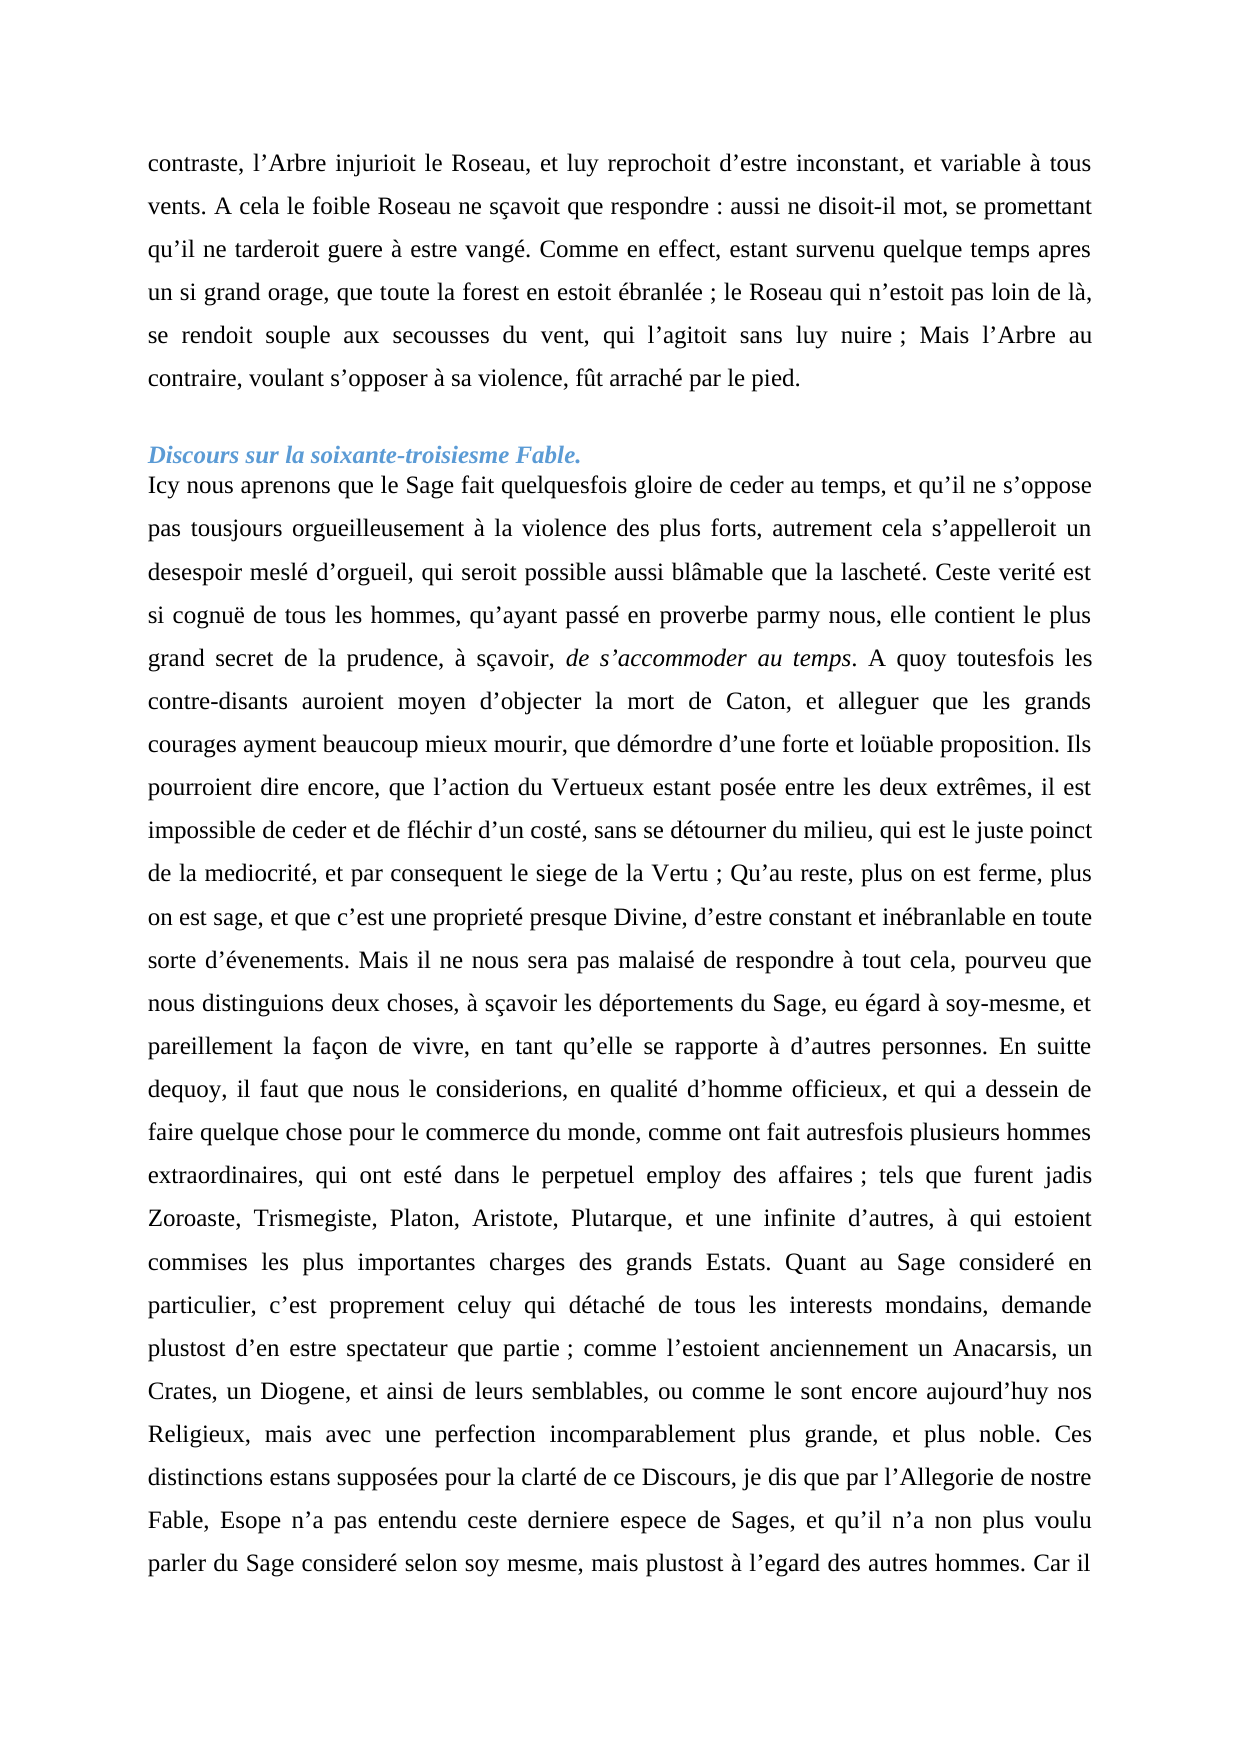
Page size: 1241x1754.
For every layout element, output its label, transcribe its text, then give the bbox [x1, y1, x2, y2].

text contraste, l’Arbre injurioit le Roseau, et luy reprochoit d’estre inconstant, et variable à tous vents. A cela le foible Roseau ne sçavoit que respondre : aussi ne disoit-il mot, se promettant qu’il ne tarderoit guere à estre vangé. Comme en effect, estant survenu quelque temps apres un si grand orage, que toute la forest en estoit ébranlée ; le Roseau qui n’estoit pas loin de là, se rendoit souple aux secousses du vent, qui l’agitoit sans luy nuire ; Mais l’Arbre au contraire, voulant s’opposer à sa violence, fût arraché par le pied. [148, 148, 1093, 392]
subtitle Discours sur la soixante-troisiesme Fable. [148, 440, 1093, 468]
text Icy nous aprenons que le Sage fait quelquesfois gloire de ceder au temps, et qu’il ne s’oppose pas tousjours orgueilleusement à la violence des plus forts, autrement cela s’appelleroit un desespoir meslé d’orgueil, qui seroit possible aussi blâmable que la lascheté. Ceste verité est si cognuë de tous les hommes, qu’ayant passé en proverbe parmy nous, elle contient le plus grand secret de la prudence, à sçavoir, de s’accommoder au temps. A quoy toutesfois les contre-disants auroient moyen d’objecter la mort de Caton, et alleguer que les grands courages ayment beaucoup mieux mourir, que démordre d’une forte et loüable proposition. Ils pourroient dire encore, que l’action du Vertueux estant posée entre les deux extrêmes, il est impossible de ceder et de fléchir d’un costé, sans se détourner du milieu, qui est le juste poinct de la mediocrité, et par consequent le siege de la Vertu ; Qu’au reste, plus on est ferme, plus on est sage, et que c’est une proprieté presque Divine, d’estre constant et inébranlable en toute sorte d’évenements. Mais il ne nous sera pas malaisé de respondre à tout cela, pourveu que nous distinguions deux choses, à sçavoir les déportements du Sage, eu égard à soy-mesme, et pareillement la façon de vivre, en tant qu’elle se rapporte à d’autres personnes. En suitte dequoy, il faut que nous le considerions, en qualité d’homme officieux, et qui a dessein de faire quelque chose pour le commerce du monde, comme ont fait autresfois plusieurs hommes extraordinaires, qui ont esté dans le perpetuel employ des affaires ; tels que furent jadis Zoroaste, Trismegiste, Platon, Aristote, Plutarque, et une infinite d’autres, à qui estoient commises les plus importantes charges des grands Estats. Quant au Sage consideré en particulier, c’est proprement celuy qui détaché de tous les interests mondains, demande plustost d’en estre spectateur que partie ; comme l’estoient anciennement un Anacarsis, un Crates, un Diogene, et ainsi de leurs semblables, ou comme le sont encore aujourd’huy nos Religieux, mais avec une perfection incomparablement plus grande, et plus noble. Ces distinctions estans supposées pour la clarté de ce Discours, je dis que par l’Allegorie de nostre Fable, Esope n’a pas entendu ceste derniere espece de Sages, et qu’il n’a non plus voulu parler du Sage consideré selon soy mesme, mais plustost à l’egard des autres hommes. Car il [148, 470, 1093, 1577]
